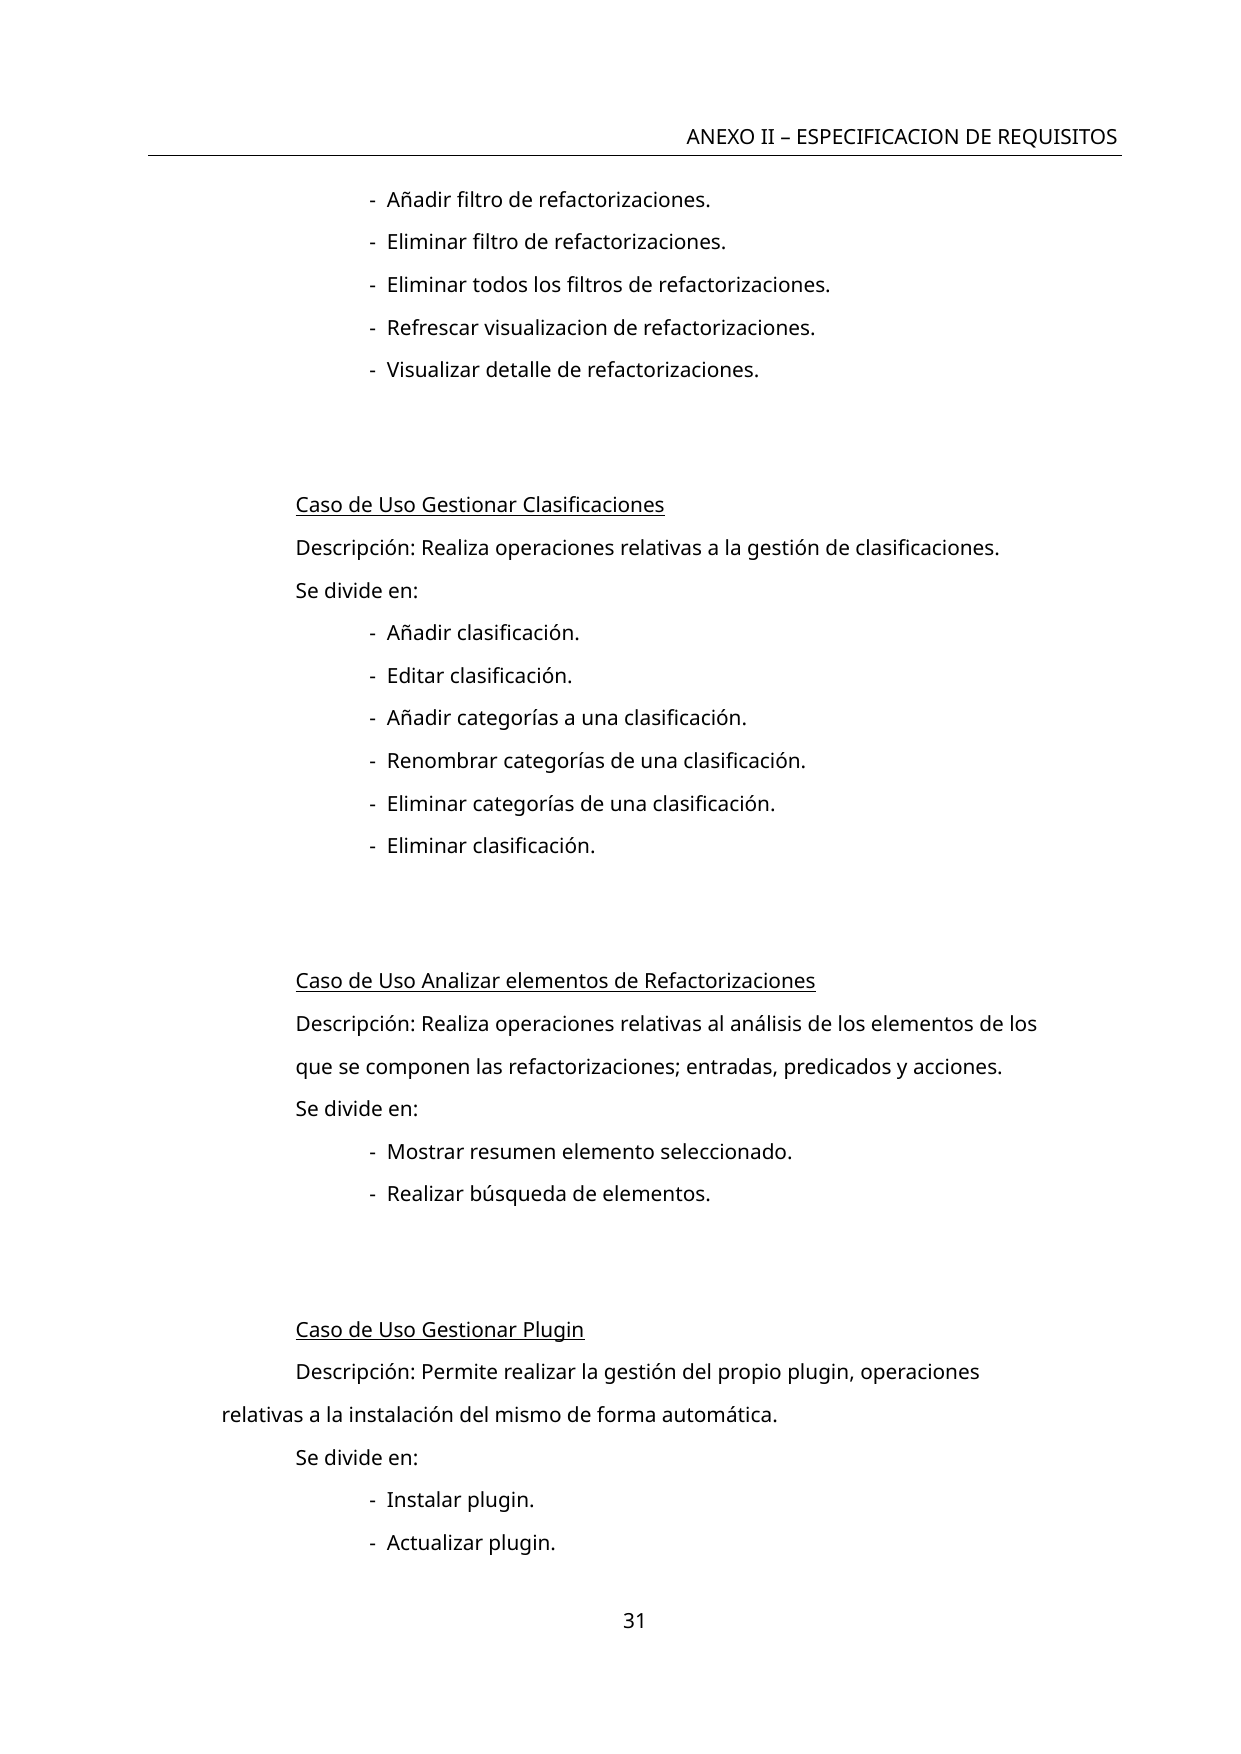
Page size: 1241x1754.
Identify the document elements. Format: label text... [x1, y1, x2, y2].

text Caso de Uso Gestionar Clasificaciones Descripción: Realiza operaciones relativas a la gestión de clasificaciones. Se divide en: - Añadir clasificación. - Editar clasificación. - Añadir categorías a una clasificación. - Renombrar categorías de una clasificación. - Eliminar categorías de una clasificación. - Eliminar clasificación. [221, 491, 1122, 860]
text Caso de Uso Analizar elementos de Refactorizaciones Descripción: Realiza operaciones relativas al análisis de los elementos de los que se componen las refactorizaciones; entradas, predicados y acciones. Se divide en: - Mostrar resumen elemento seleccionado. - Realizar búsqueda de elementos. [265, 967, 1122, 1208]
text Caso de Uso Gestionar Plugin Descripción: Permite realizar la gestión del propio plugin, operaciones relativas a la instalación del mismo de forma automática. Se divide en: - Instalar plugin. - Actualizar plugin. [221, 1315, 1122, 1556]
text - Añadir filtro de refactorizaciones. - Eliminar filtro de refactorizaciones. - Eliminar todos los filtros de refactorizaciones. - Refrescar visualizacion de refactorizaciones. - Visualizar detalle de refactorizaciones. [221, 185, 1122, 384]
